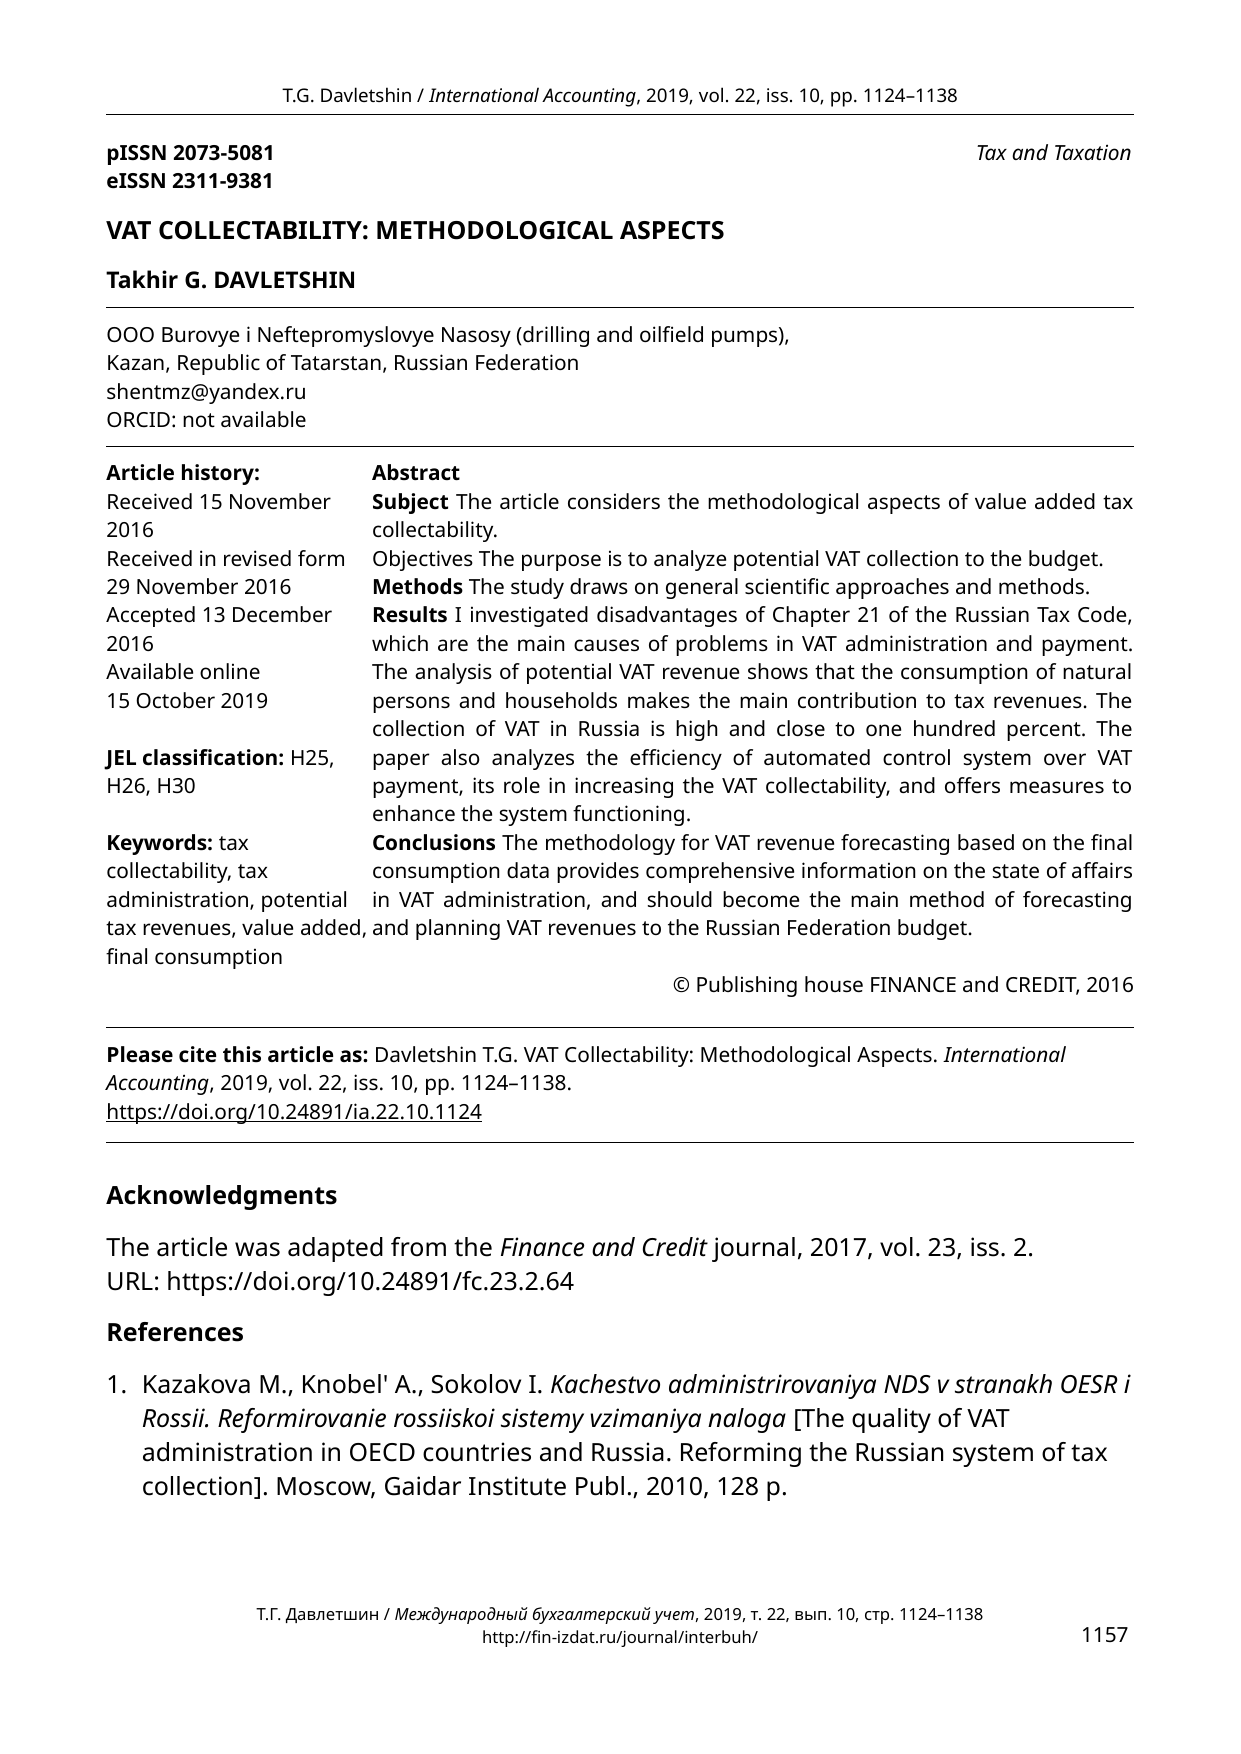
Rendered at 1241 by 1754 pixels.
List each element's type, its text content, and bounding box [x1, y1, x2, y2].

table_header pISSN 2073-5081 eISSN 2311-9381 [106, 132, 620, 201]
table_header Article history: Received 15 November 2016 Received in revised form 29 November 2016 Accepted 13 December 2016 Available online 15 October 2019 JEL classification: H25, H26, H30 Keywords: tax collectability, tax administration, potential tax revenues, value added, final consumption [106, 447, 372, 1027]
table_cell Please cite this article as: Davletshin T.G. VAT Collectability: Methodological Aspects. International Accounting, 2019, vol. 22, iss. 10, pp. 1124–1138. https://doi.org/10.24891/ia.22.10.1124 [106, 1028, 1134, 1142]
table_header Tax and Taxation [620, 132, 1134, 201]
list Kazakova M., Knobel' A., Sokolov I. Kachestvo administrirovaniya NDS v stranakh OESR i Rossii. Reformirovanie rossiiskoi sistemy vzimaniya naloga [The quality of VAT administration in OECD countries and Russia. Reforming the Russian system of tax collection]. Moscow, Gaidar Institute Publ., 2010, 128 p. [106, 1367, 1134, 1503]
subtitle VAT COLLECTABILITY: METHODOLOGICAL ASPECTS [106, 212, 1134, 246]
text The article was adapted from the Finance and Credit journal, 2017, vol. 23, iss. 2. URL: https://doi.org/10.24891/fc.23.2.64 [106, 1229, 1134, 1297]
text Acknowledgments [106, 1177, 1134, 1211]
text Takhir G. DAVLETSHIN [106, 264, 1134, 295]
table_header OOO Burovye i Neftepromyslovye Nasosy (drilling and oilfield pumps), Kazan, Republic of Tatarstan, Russian Federation shentmz@yandex.ru ORCID: not available [106, 308, 1134, 446]
table_header Abstract Subject The article considers the methodological aspects of value added tax collectability. Objectives The purpose is to analyze potential VAT collection to the budget. Methods The study draws on general scientific approaches and methods. Results I investigated disadvantages of Chapter 21 of the Russian Tax Code, which are the main causes of problems in VAT administration and payment. The analysis of potential VAT revenue shows that the consumption of natural persons and households makes the main contribution to tax revenues. The collection of VAT in Russia is high and close to one hundred percent. The paper also analyzes the efficiency of automated control system over VAT payment, its role in increasing the VAT collectability, and offers measures to enhance the system functioning. Conclusions The methodology for VAT revenue forecasting based on the final consumption data provides comprehensive information on the state of affairs in VAT administration, and should become the main method of forecasting and planning VAT revenues to the Russian Federation budget. © Publishing house FINANCE and CREDIT, 2016 [372, 447, 1134, 1027]
text References [106, 1315, 1134, 1349]
